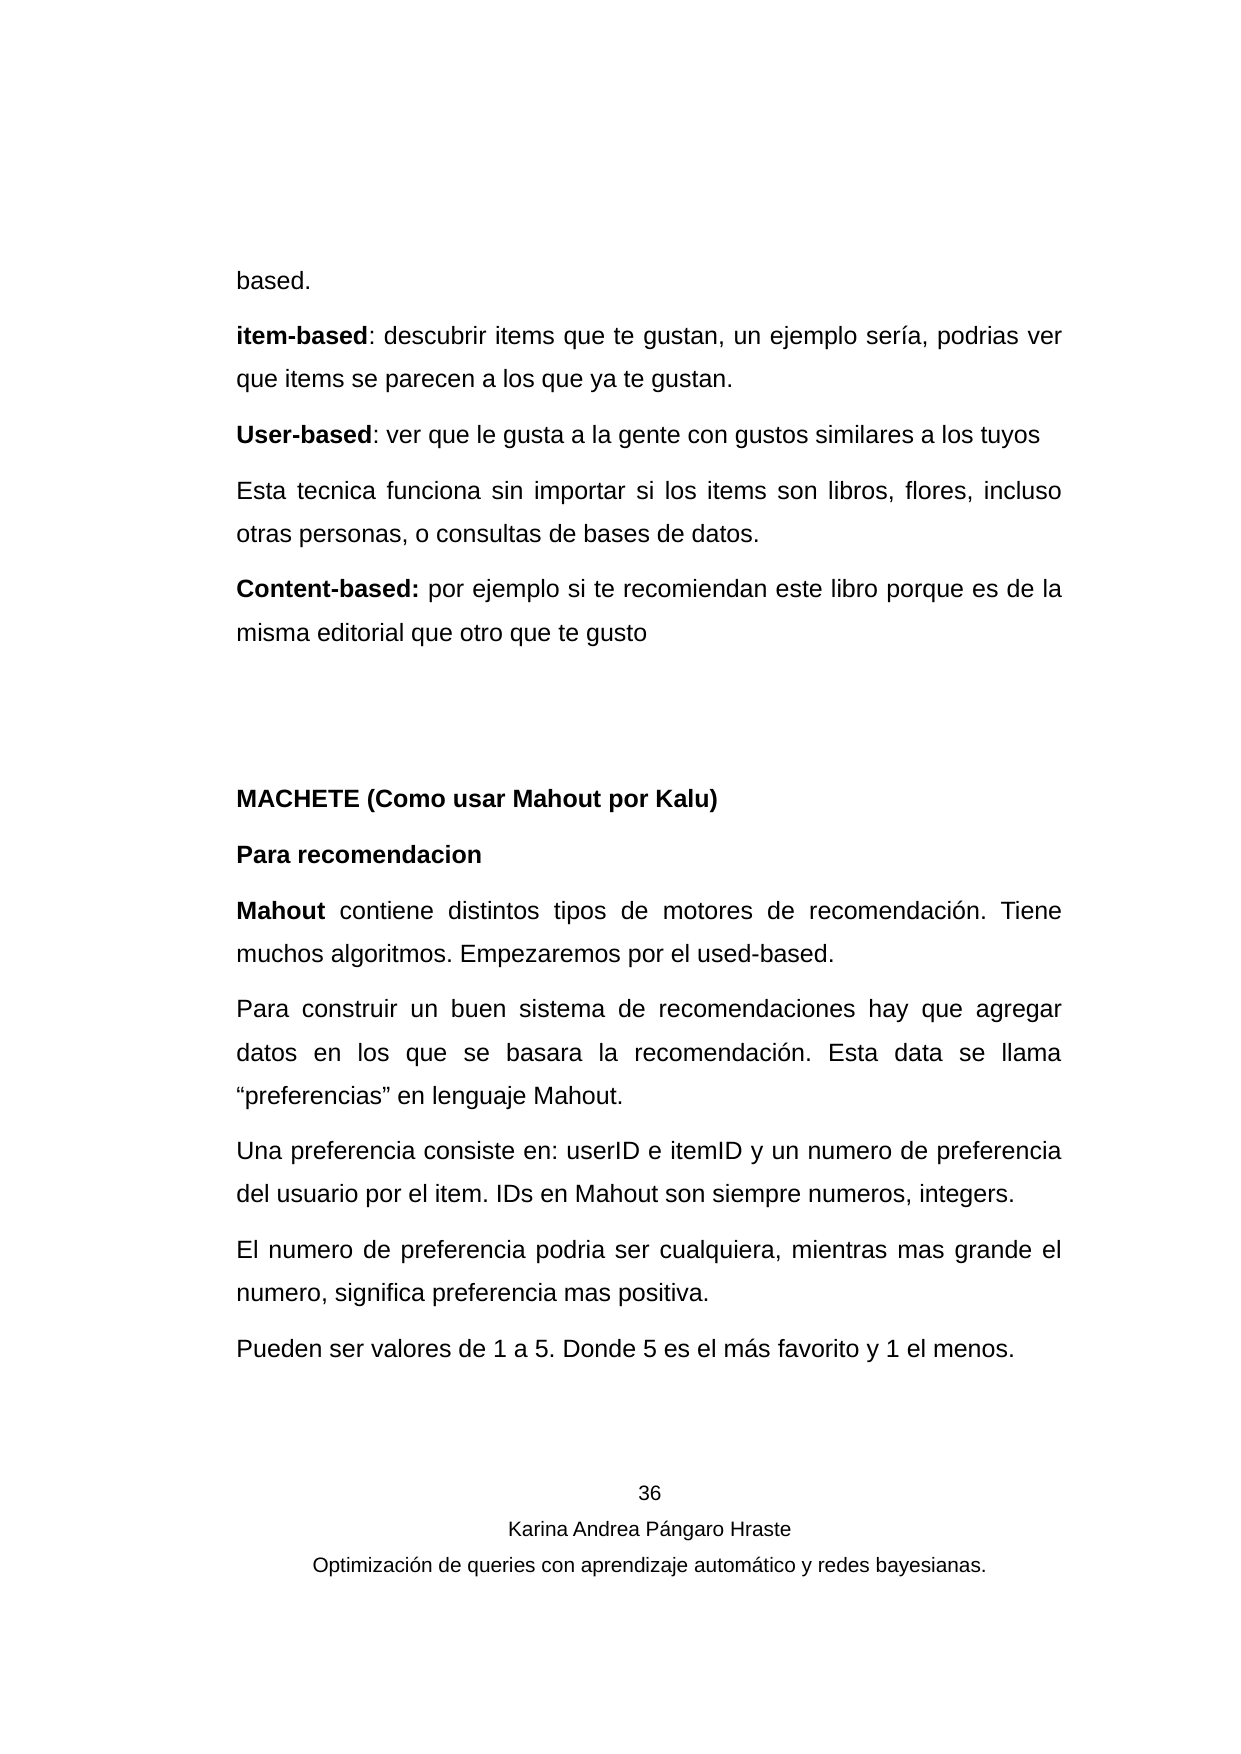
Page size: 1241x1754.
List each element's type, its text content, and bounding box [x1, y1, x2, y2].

text based. [236, 266, 1063, 294]
text Para recomendacion [236, 840, 1063, 869]
text Pueden ser valores de 1 a 5. Donde 5 es el más favorito y 1 el menos. [236, 1334, 1063, 1363]
text item-based: descubrir items que te gustan, un ejemplo sería, podrias ver que items se parecen a los que ya te gustan. [236, 321, 1063, 393]
text Esta tecnica funciona sin importar si los items son libros, flores, incluso otras personas, o consultas de bases de datos. [236, 476, 1063, 548]
text Para construir un buen sistema de recomendaciones hay que agregar datos en los que se basara la recomendación. Esta data se llama “preferencias” en lenguaje Mahout. [236, 994, 1063, 1109]
text Mahout contiene distintos tipos de motores de recomendación. Tiene muchos algoritmos. Empezaremos por el used-based. [236, 896, 1063, 968]
text User-based: ver que le gusta a la gente con gustos similares a los tuyos [236, 420, 1063, 449]
text MACHETE (Como usar Mahout por Kalu) [236, 784, 1063, 813]
text Una preferencia consiste en: userID e itemID y un numero de preferencia del usuario por el item. IDs en Mahout son siempre numeros, integers. [236, 1136, 1063, 1208]
text Content-based: por ejemplo si te recomiendan este libro porque es de la misma editorial que otro que te gusto [236, 574, 1063, 646]
text El numero de preferencia podria ser cualquiera, mientras mas grande el numero, significa preferencia mas positiva. [236, 1235, 1063, 1307]
